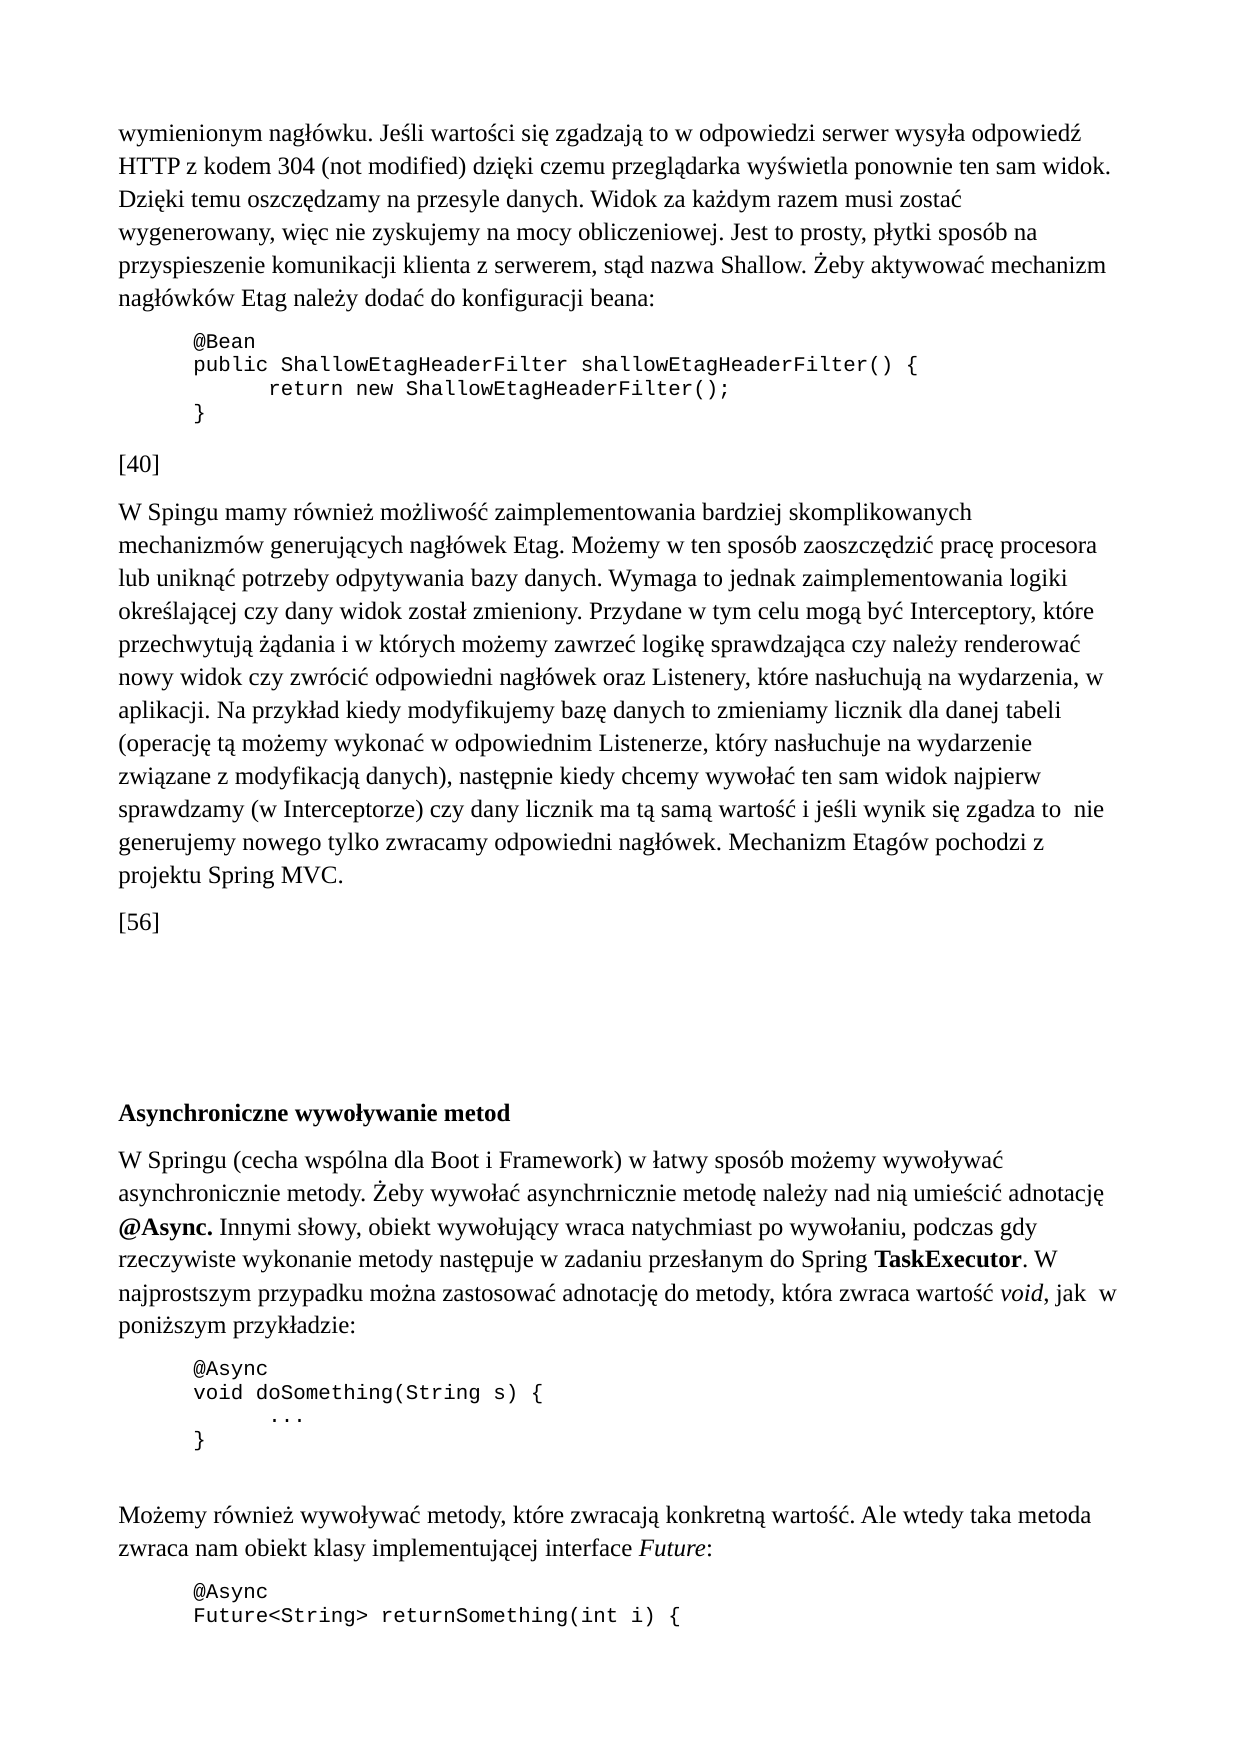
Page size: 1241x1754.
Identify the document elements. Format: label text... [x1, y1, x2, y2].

text wymienionym nagłówku. Jeśli wartości się zgadzają to w odpowiedzi serwer wysyła odpowiedź HTTP z kodem 304 (not modified) dzięki czemu przeglądarka wyświetla ponownie ten sam widok. Dzięki temu oszczędzamy na przesyle danych. Widok za każdym razem musi zostać wygenerowany, więc nie zyskujemy na mocy obliczeniowej. Jest to prosty, płytki sposób na przyspieszenie komunikacji klienta z serwerem, stąd nazwa Shallow. Żeby aktywować mechanizm nagłówków Etag należy dodać do konfiguracji beana: [118, 118, 1122, 312]
text [56] [118, 907, 1122, 936]
text Asynchroniczne wywoływanie metod [118, 1098, 1122, 1127]
text @Bean [193, 331, 1122, 354]
text } [193, 402, 1122, 425]
text void doSomething(String s) { [193, 1382, 1122, 1406]
text Future<String> returnSomething(int i) { [193, 1605, 1122, 1628]
text @Async [193, 1358, 1122, 1382]
text W Springu (cecha wspólna dla Boot i Framework) w łatwy sposób możemy wywoływać asynchronicznie metody. Żeby wywołać asynchrnicznie metodę należy nad nią umieścić adnotację @Async. Innymi słowy, obiekt wywołujący wraca natychmiast po wywołaniu, podczas gdy rzeczywiste wykonanie metody następuje w zadaniu przesłanym do Spring TaskExecutor. W najprostszym przypadku można zastosować adnotację do metody, która zwraca wartość void, jak w poniższym przykładzie: [118, 1146, 1122, 1339]
text @Async [193, 1581, 1122, 1605]
text public ShallowEtagHeaderFilter shallowEtagHeaderFilter() { [193, 354, 1122, 378]
text Możemy również wywoływać metody, które zwracają konkretną wartość. Ale wtedy taka metoda zwraca nam obiekt klasy implementującej interface Future: [118, 1500, 1122, 1562]
text return new ShallowEtagHeaderFilter(); [193, 378, 1122, 402]
text } [193, 1429, 1122, 1453]
text W Spingu mamy również możliwość zaimplementowania bardziej skomplikowanych mechanizmów generujących nagłówek Etag. Możemy w ten sposób zaoszczędzić pracę procesora lub uniknąć potrzeby odpytywania bazy danych. Wymaga to jednak zaimplementowania logiki określającej czy dany widok został zmieniony. Przydane w tym celu mogą być Interceptory, które przechwytują żądania i w których możemy zawrzeć logikę sprawdzająca czy należy renderować nowy widok czy zwrócić odpowiedni nagłówek oraz Listenery, które nasłuchują na wydarzenia, w aplikacji. Na przykład kiedy modyfikujemy bazę danych to zmieniamy licznik dla danej tabeli (operację tą możemy wykonać w odpowiednim Listenerze, który nasłuchuje na wydarzenie związane z modyfikacją danych), następnie kiedy chcemy wywołać ten sam widok najpierw sprawdzamy (w Interceptorze) czy dany licznik ma tą samą wartość i jeśli wynik się zgadza to nie generujemy nowego tylko zwracamy odpowiedni nagłówek. Mechanizm Etagów pochodzi z projektu Spring MVC. [118, 497, 1122, 889]
text ... [193, 1406, 1122, 1429]
text [40] [118, 449, 1122, 478]
